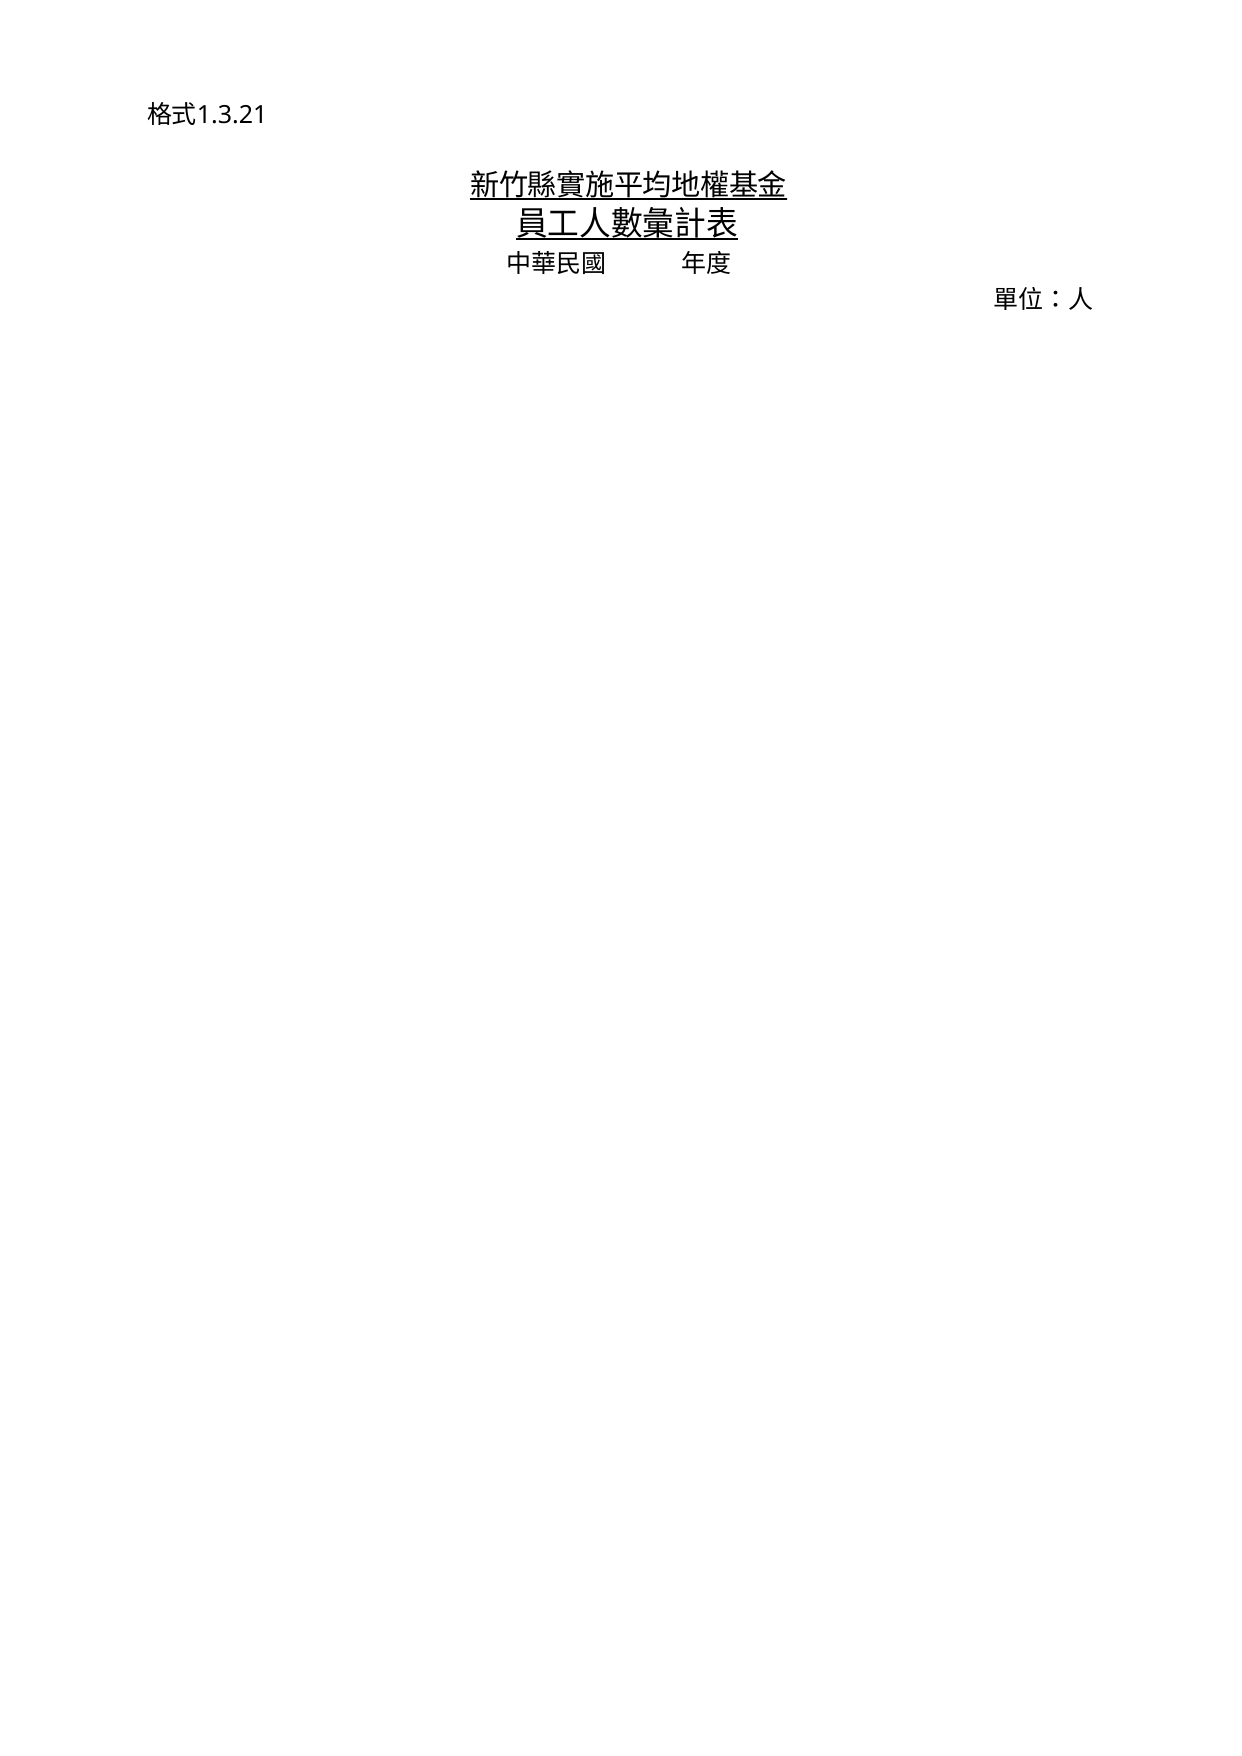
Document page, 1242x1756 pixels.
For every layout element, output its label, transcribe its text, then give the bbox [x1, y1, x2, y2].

text 中華民國 年度 [425, 244, 812, 280]
text 格式1.3.21 [148, 94, 279, 130]
text 單位：人 [993, 280, 1127, 316]
text 員工人數彙計表 [433, 203, 820, 243]
text 新竹縣實施平均地權基金 [437, 165, 820, 203]
